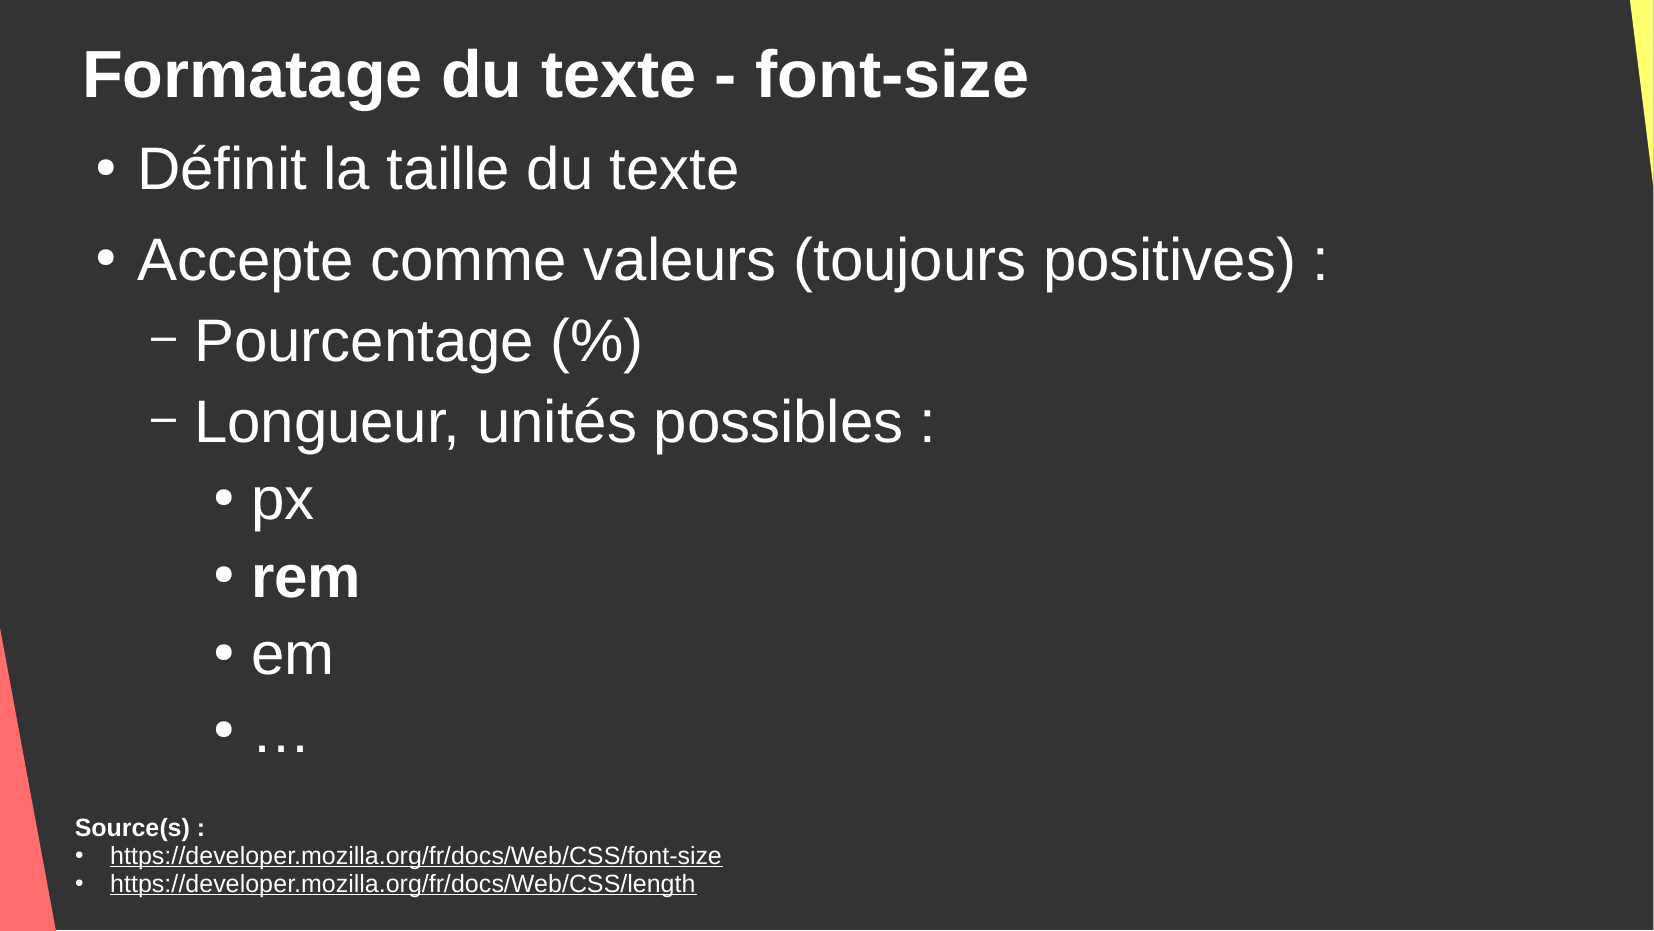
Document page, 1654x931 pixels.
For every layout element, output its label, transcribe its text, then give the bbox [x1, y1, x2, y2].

text_box [0, 627, 56, 931]
list Définit la taille du texte Accepte comme valeurs (toujours positives) : Pourcentage (%) Longueur, unités possibles : px rem em … [80, 135, 1654, 771]
text_box [1629, 0, 1654, 193]
title Formatage du texte - font-size [82, 37, 1571, 114]
text_box Source(s) : https://developer.mozilla.org/fr/docs/Web/CSS/font-size https://developer.mozilla.org/fr/docs/Web/CSS/length [60, 806, 1546, 910]
